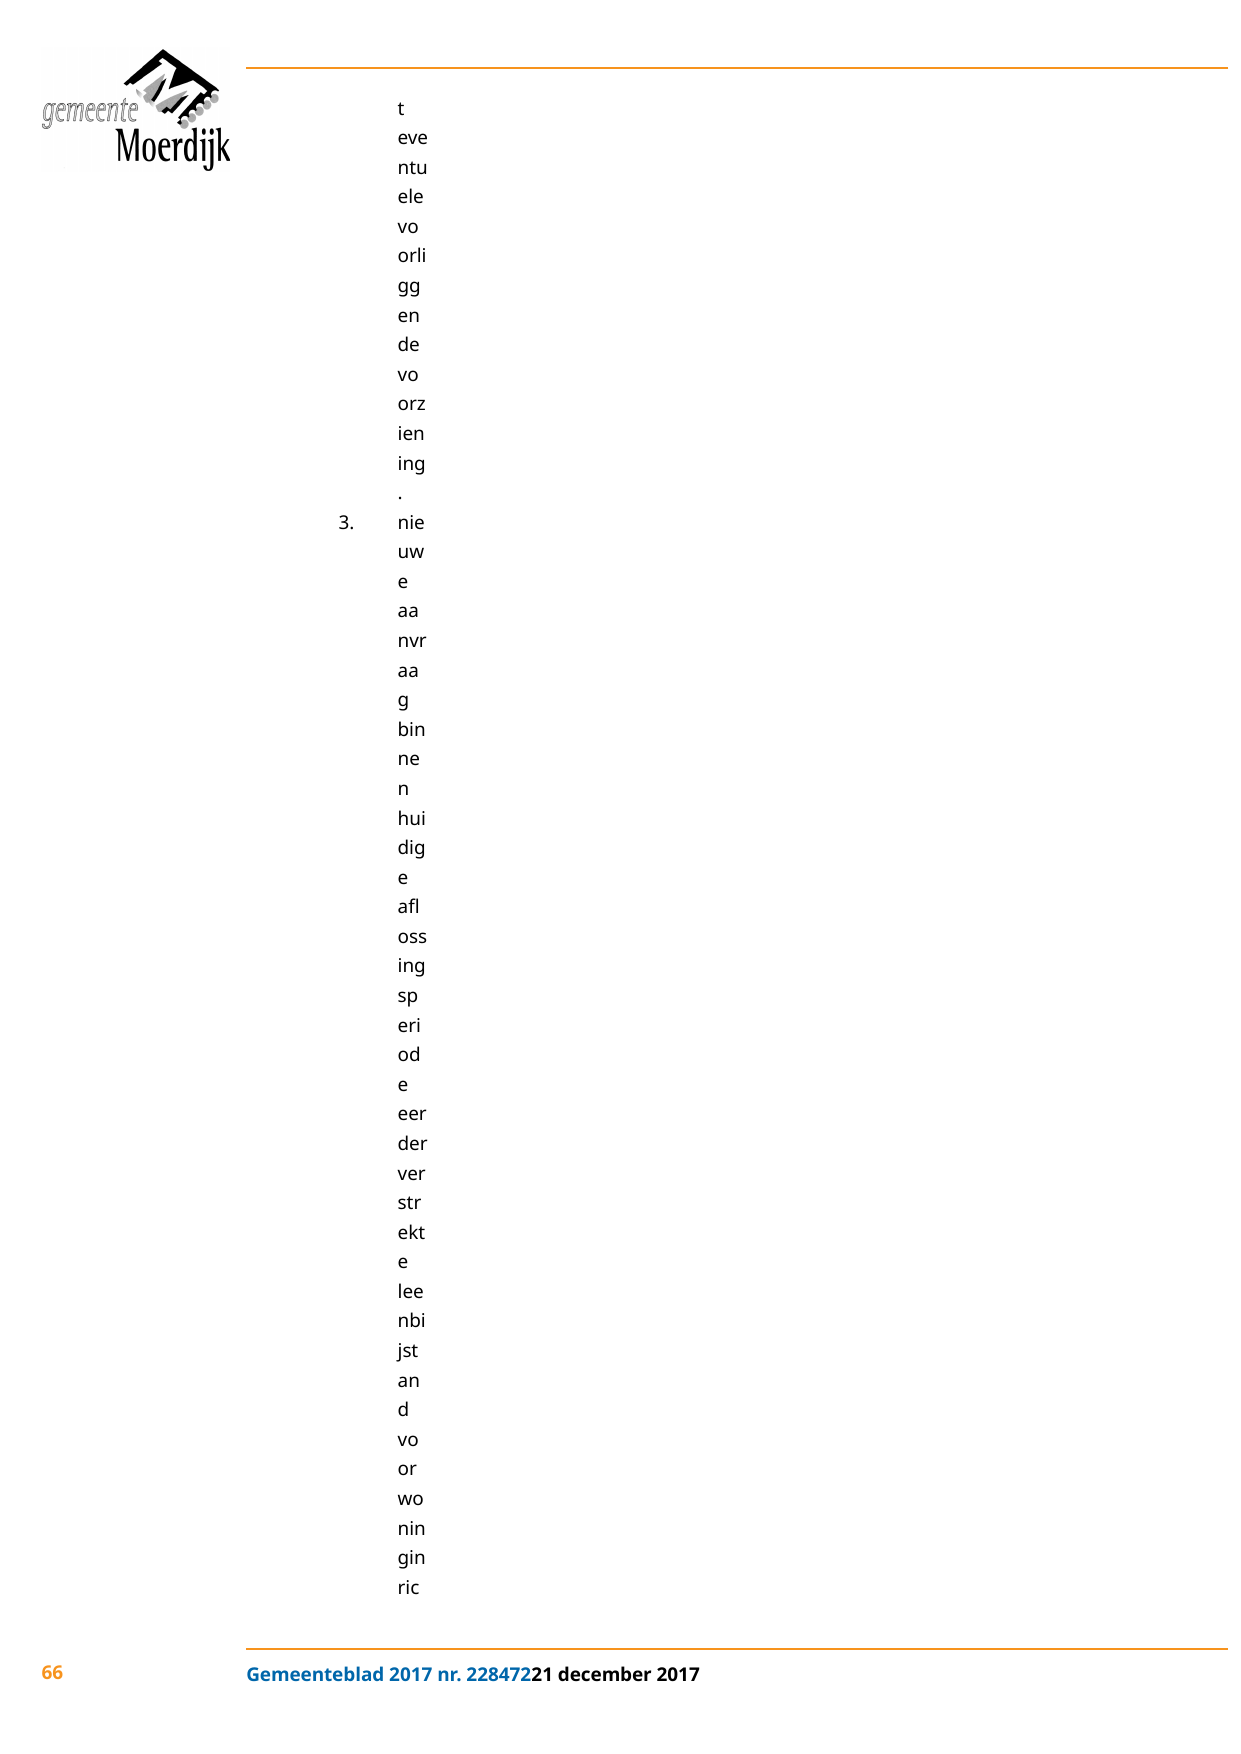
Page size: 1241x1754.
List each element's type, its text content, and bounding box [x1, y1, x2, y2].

table_cell [248, 95, 338, 1600]
picture [41, 47, 231, 172]
table_cell t eventuele voorliggende voorziening. nieuwe aanvraag binnen huidige aflossingsperiode eerder verstrekte leenbijstand voor woninginric [338, 95, 429, 1600]
